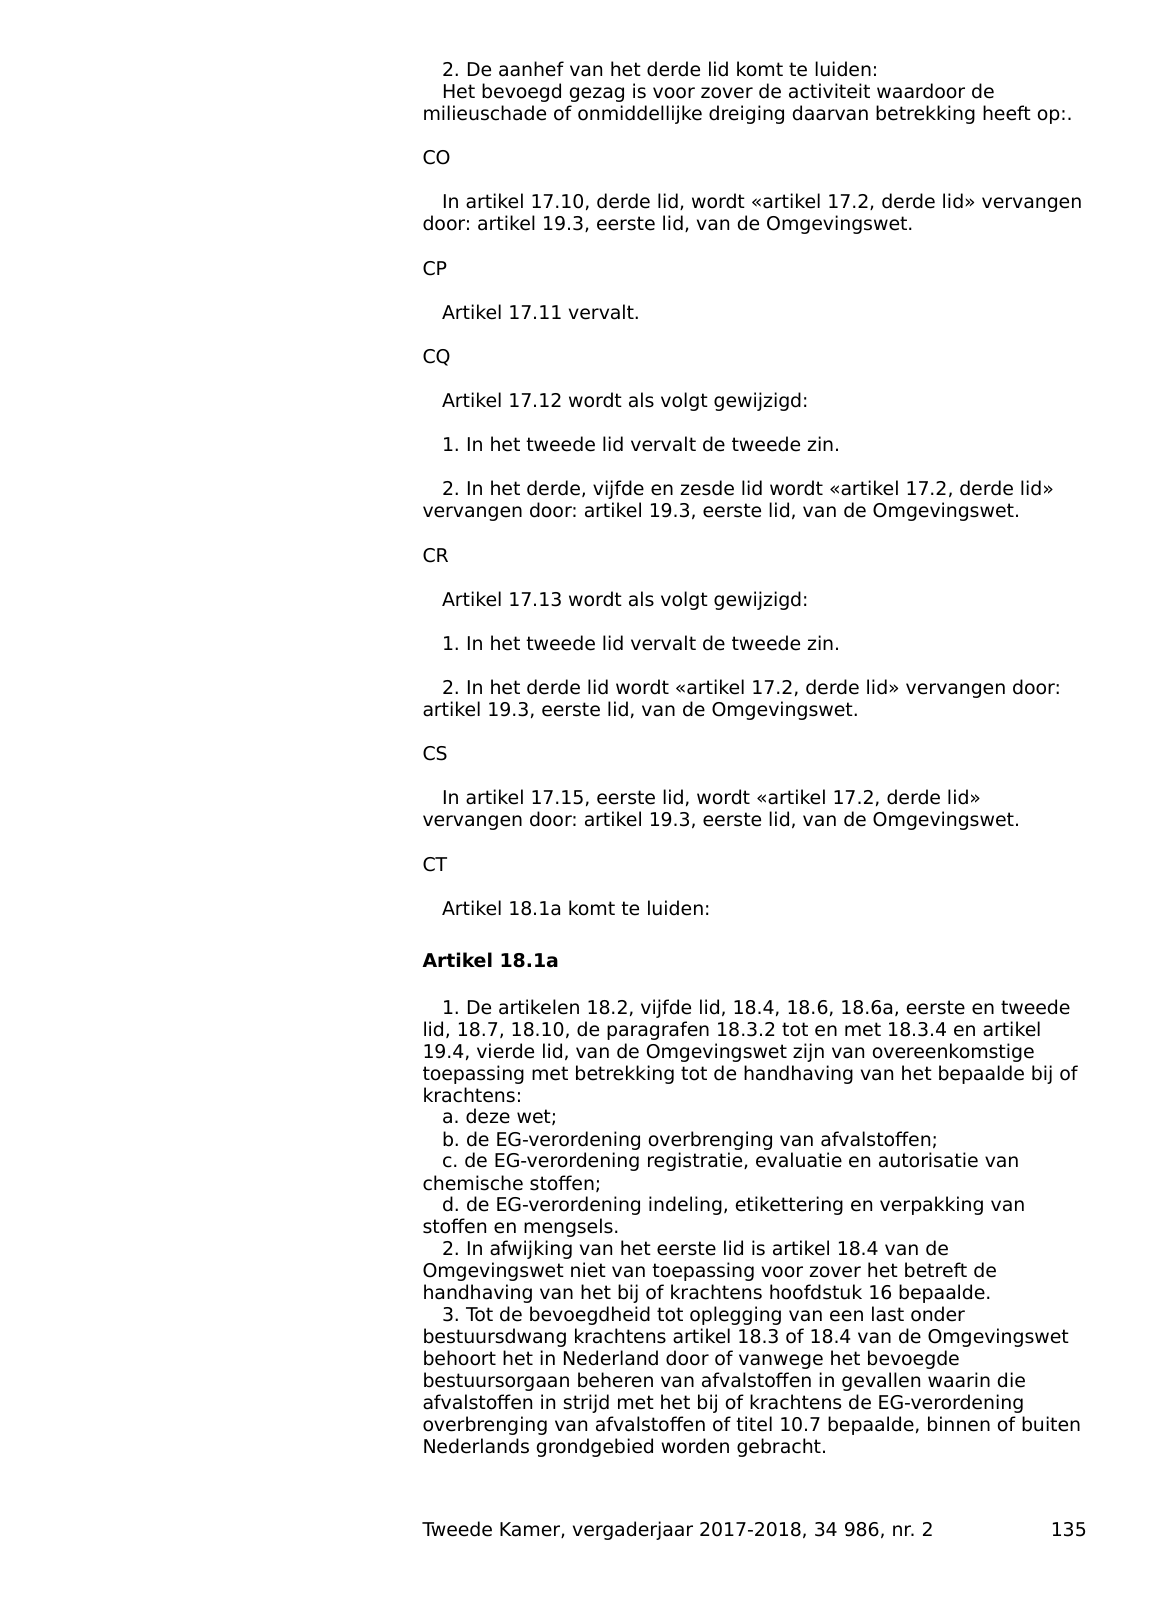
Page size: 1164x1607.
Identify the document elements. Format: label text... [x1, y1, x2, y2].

text CP [422, 257, 1087, 279]
text 2. De aanhef van het derde lid komt te luiden: [422, 59, 1087, 81]
text CO [422, 147, 1087, 169]
text CQ [422, 346, 1087, 368]
text 2. In het derde lid wordt «artikel 17.2, derde lid» vervangen door: artikel 19.3, eerste lid, van de Omgevingswet. [422, 677, 1087, 721]
text 1. De artikelen 18.2, vijfde lid, 18.4, 18.6, 18.6a, eerste en tweede lid, 18.7, 18.10, de paragrafen 18.3.2 tot en met 18.3.4 en artikel 19.4, vierde lid, van de Omgevingswet zijn van overeenkomstige toepassing met betrekking tot de handhaving van het bepaalde bij of krachtens: [422, 997, 1087, 1106]
text d. de EG-verordening indeling, etikettering en verpakking van stoffen en mengsels. [422, 1194, 1087, 1238]
text CS [422, 743, 1087, 765]
text 1. In het tweede lid vervalt de tweede zin. [422, 633, 1087, 655]
text Artikel 17.11 vervalt. [422, 302, 1087, 324]
text 2. In het derde, vijfde en zesde lid wordt «artikel 17.2, derde lid» vervangen door: artikel 19.3, eerste lid, van de Omgevingswet. [422, 478, 1087, 522]
text CR [422, 544, 1087, 566]
text Artikel 17.13 wordt als volgt gewijzigd: [422, 589, 1087, 611]
text In artikel 17.10, derde lid, wordt «artikel 17.2, derde lid» vervangen door: artikel 19.3, eerste lid, van de Omgevingswet. [422, 191, 1087, 235]
text 3. Tot de bevoegdheid tot oplegging van een last onder bestuursdwang krachtens artikel 18.3 of 18.4 van de Omgevingswet behoort het in Nederland door of vanwege het bevoegde bestuursorgaan beheren van afvalstoffen in gevallen waarin die afvalstoffen in strijd met het bij of krachtens de EG-verordening overbrenging van afvalstoffen of titel 10.7 bepaalde, binnen of buiten Nederlands grondgebied worden gebracht. [422, 1304, 1087, 1458]
text In artikel 17.15, eerste lid, wordt «artikel 17.2, derde lid» vervangen door: artikel 19.3, eerste lid, van de Omgevingswet. [422, 787, 1087, 831]
text 2. In afwijking van het eerste lid is artikel 18.4 van de Omgevingswet niet van toepassing voor zover het betreft de handhaving van het bij of krachtens hoofdstuk 16 bepaalde. [422, 1238, 1087, 1304]
text b. de EG-verordening overbrenging van afvalstoffen; [422, 1128, 1087, 1150]
text CT [422, 853, 1087, 875]
text Artikel 17.12 wordt als volgt gewijzigd: [422, 390, 1087, 412]
text Het bevoegd gezag is voor zover de activiteit waardoor de milieuschade of onmiddellijke dreiging daarvan betrekking heeft op:. [422, 81, 1087, 125]
text a. deze wet; [422, 1106, 1087, 1128]
subtitle Artikel 18.1a [422, 949, 1087, 972]
text 1. In het tweede lid vervalt de tweede zin. [422, 434, 1087, 456]
text Artikel 18.1a komt te luiden: [422, 898, 1087, 919]
text c. de EG-verordening registratie, evaluatie en autorisatie van chemische stoffen; [422, 1150, 1087, 1194]
